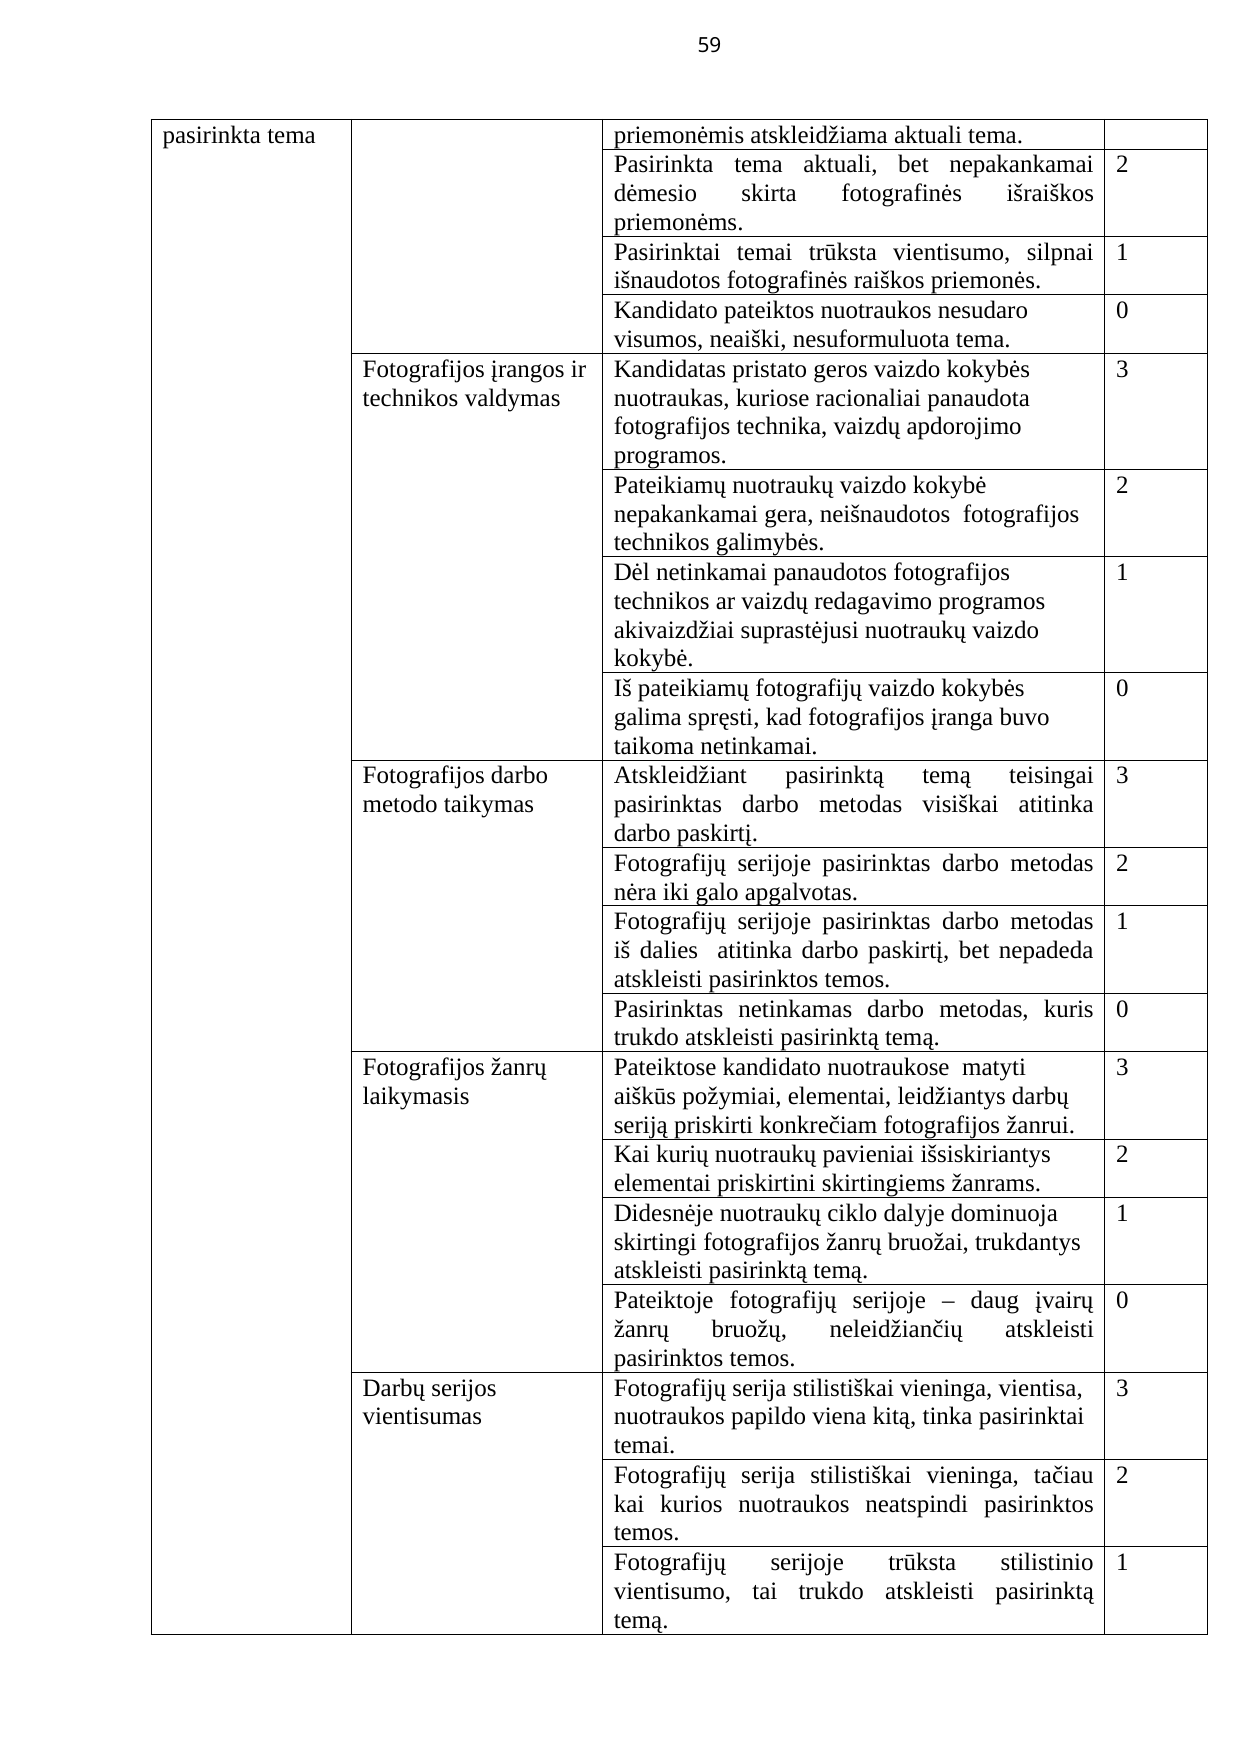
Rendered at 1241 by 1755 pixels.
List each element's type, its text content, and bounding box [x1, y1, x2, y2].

table_cell 3 [1105, 1052, 1207, 1138]
table_cell 1 [1105, 237, 1207, 294]
table_cell Pasirinktas netinkamas darbo metodas, kuris trukdo atskleisti pasirinktą temą. [603, 994, 1104, 1051]
table_cell Atskleidžiant pasirinktą temą teisingai pasirinktas darbo metodas visiškai atitinka darbo paskirtį. [603, 761, 1104, 847]
table_cell 0 [1105, 1285, 1207, 1372]
table_cell Pasirinkta tema aktuali, bet nepakankamai dėmesio skirta fotografinės išraiškos priemonėms. [603, 150, 1104, 236]
table_cell 3 [1105, 1373, 1207, 1459]
table_cell Pateiktose kandidato nuotraukose matyti aiškūs požymiai, elementai, leidžiantys darbų seriją priskirti konkrečiam fotografijos žanrui. [603, 1052, 1104, 1138]
table_cell Fotografijų serijoje trūksta stilistinio vientisumo, tai trukdo atskleisti pasirinktą temą. [603, 1547, 1104, 1633]
table_cell Fotografijos darbo metodo taikymas [352, 761, 602, 1051]
table_cell Fotografijų serijoje pasirinktas darbo metodas nėra iki galo apgalvotas. [603, 848, 1104, 905]
table_cell Fotografijų serijoje pasirinktas darbo metodas iš dalies atitinka darbo paskirtį, bet nepadeda atskleisti pasirinktos temos. [603, 906, 1104, 993]
table_cell Fotografijų serija stilistiškai vieninga, tačiau kai kurios nuotraukos neatspindi pasirinktos temos. [603, 1460, 1104, 1546]
table_cell Didesnėje nuotraukų ciklo dalyje dominuoja skirtingi fotografijos žanrų bruožai, trukdantys atskleisti pasirinktą temą. [603, 1198, 1104, 1284]
table_cell [1105, 120, 1207, 148]
table_cell pasirinkta tema [152, 120, 351, 1633]
table_cell Iš pateikiamų fotografijų vaizdo kokybės galima spręsti, kad fotografijos įranga buvo taikoma netinkamai. [603, 673, 1104, 759]
table_cell 3 [1105, 354, 1207, 469]
table_cell Pateikiamų nuotraukų vaizdo kokybė nepakankamai gera, neišnaudotos fotografijos technikos galimybės. [603, 470, 1104, 556]
table_cell Fotografijos įrangos ir technikos valdymas [352, 354, 602, 759]
table_cell 1 [1105, 1198, 1207, 1284]
table_cell 2 [1105, 150, 1207, 236]
table_cell 1 [1105, 906, 1207, 993]
table_cell [352, 120, 602, 353]
table_cell Pasirinktai temai trūksta vientisumo, silpnai išnaudotos fotografinės raiškos priemonės. [603, 237, 1104, 294]
table_cell Fotografijos žanrų laikymasis [352, 1052, 602, 1372]
table_cell Fotografijų serija stilistiškai vieninga, vientisa, nuotraukos papildo viena kitą, tinka pasirinktai temai. [603, 1373, 1104, 1459]
table_cell Pateiktoje fotografijų serijoje – daug įvairų žanrų bruožų, neleidžiančių atskleisti pasirinktos temos. [603, 1285, 1104, 1372]
table_cell 2 [1105, 1140, 1207, 1197]
table_cell 2 [1105, 1460, 1207, 1546]
table_cell 0 [1105, 673, 1207, 759]
table_cell priemonėmis atskleidžiama aktuali tema. [603, 120, 1104, 148]
table_cell 3 [1105, 761, 1207, 847]
table_cell Kandidato pateiktos nuotraukos nesudaro visumos, neaiški, nesuformuluota tema. [603, 295, 1104, 353]
table_cell Kandidatas pristato geros vaizdo kokybės nuotraukas, kuriose racionaliai panaudota fotografijos technika, vaizdų apdorojimo programos. [603, 354, 1104, 469]
table_cell Darbų serijos vientisumas [352, 1373, 602, 1633]
table_cell 1 [1105, 1547, 1207, 1633]
table_cell 0 [1105, 994, 1207, 1051]
table_cell 1 [1105, 557, 1207, 672]
table_cell 2 [1105, 848, 1207, 905]
table_cell Kai kurių nuotraukų pavieniai išsiskiriantys elementai priskirtini skirtingiems žanrams. [603, 1140, 1104, 1197]
table_cell 2 [1105, 470, 1207, 556]
table_cell Dėl netinkamai panaudotos fotografijos technikos ar vaizdų redagavimo programos akivaizdžiai suprastėjusi nuotraukų vaizdo kokybė. [603, 557, 1104, 672]
table_cell 0 [1105, 295, 1207, 353]
